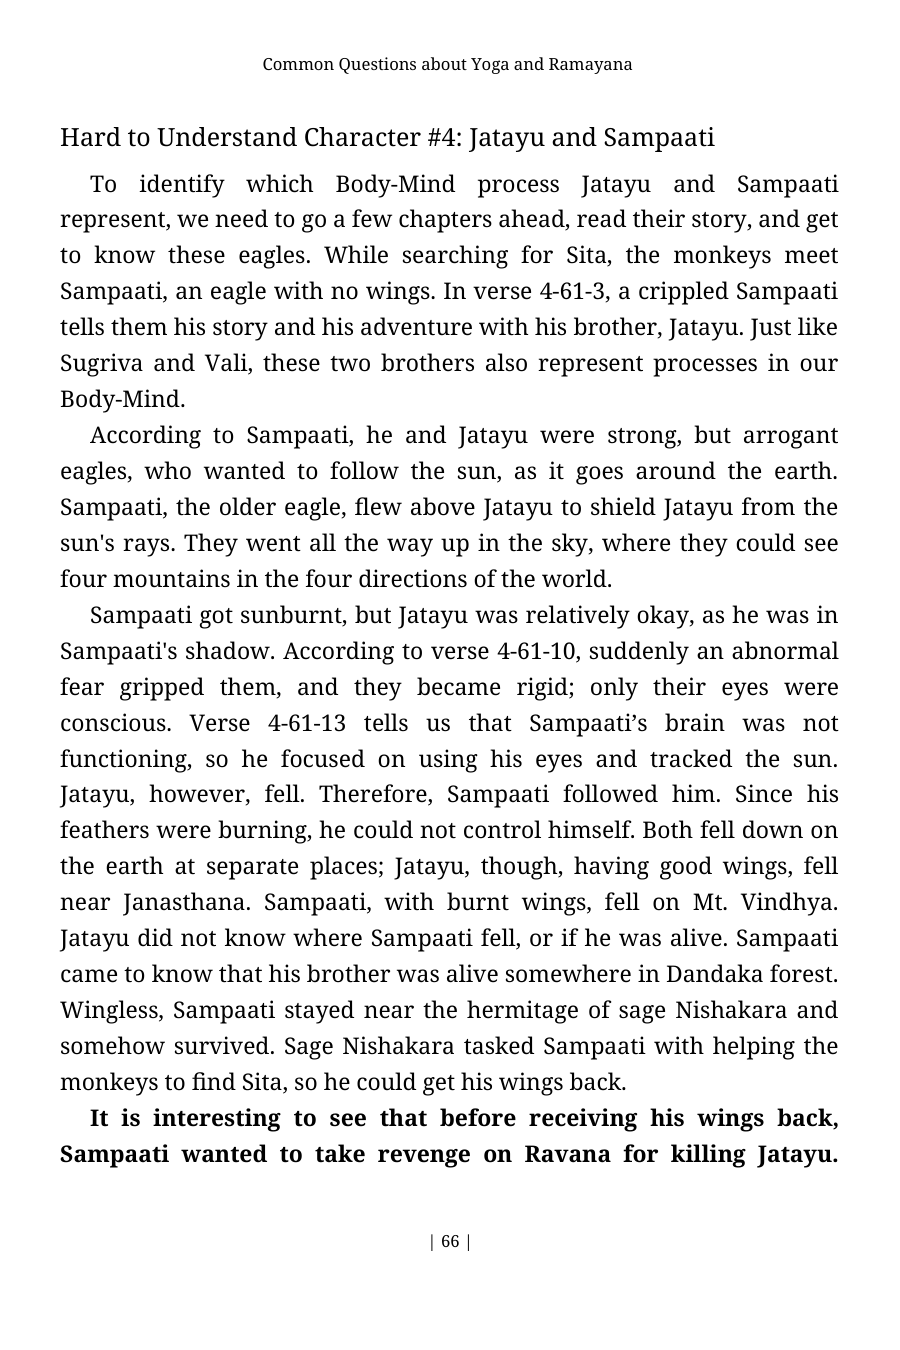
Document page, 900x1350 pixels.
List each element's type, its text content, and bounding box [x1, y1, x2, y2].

subtitle Hard to Understand Character #4: Jatayu and Sampaati [60, 120, 840, 154]
text According to Sampaati, he and Jatayu were strong, but arrogant eagles, who wanted to follow the sun, as it goes around the earth. Sampaati, the older eagle, flew above Jatayu to shield Jatayu from the sun's rays. They went all the way up in the sky, where they could see four mountains in the four directions of the world. [60, 419, 840, 594]
text It is interesting to see that before receiving his wings back, Sampaati wanted to take revenge on Ravana for killing Jatayu. [60, 1102, 840, 1169]
text To identify which Body-Mind process Jatayu and Sampaati represent, we need to go a few chapters ahead, read their story, and get to know these eagles. While searching for Sita, the monkeys meet Sampaati, an eagle with no wings. In verse 4-61-3, a crippled Sampaati tells them his story and his adventure with his brother, Jatayu. Just like Sugriva and Vali, these two brothers also represent processes in our Body-Mind. [60, 167, 840, 414]
text Sampaati got sunburnt, but Jatayu was relatively okay, as he was in Sampaati's shadow. According to verse 4-61-10, suddenly an abnormal fear gripped them, and they became rigid; only their eyes were conscious. Verse 4-61-13 tells us that Sampaati’s brain was not functioning, so he focused on using his eyes and tracked the sun. Jatayu, however, fell. Therefore, Sampaati followed him. Since his feathers were burning, he could not control himself. Both fell down on the earth at separate places; Jatayu, though, having good wings, fell near Janasthana. Sampaati, with burnt wings, fell on Mt. Vindhya. Jatayu did not know where Sampaati fell, or if he was alive. Sampaati came to know that his brother was alive somewhere in Dandaka forest. Wingless, Sampaati stayed near the hermitage of sage Nishakara and somehow survived. Sage Nishakara tasked Sampaati with helping the monkeys to find Sita, so he could get his wings back. [60, 599, 840, 1097]
